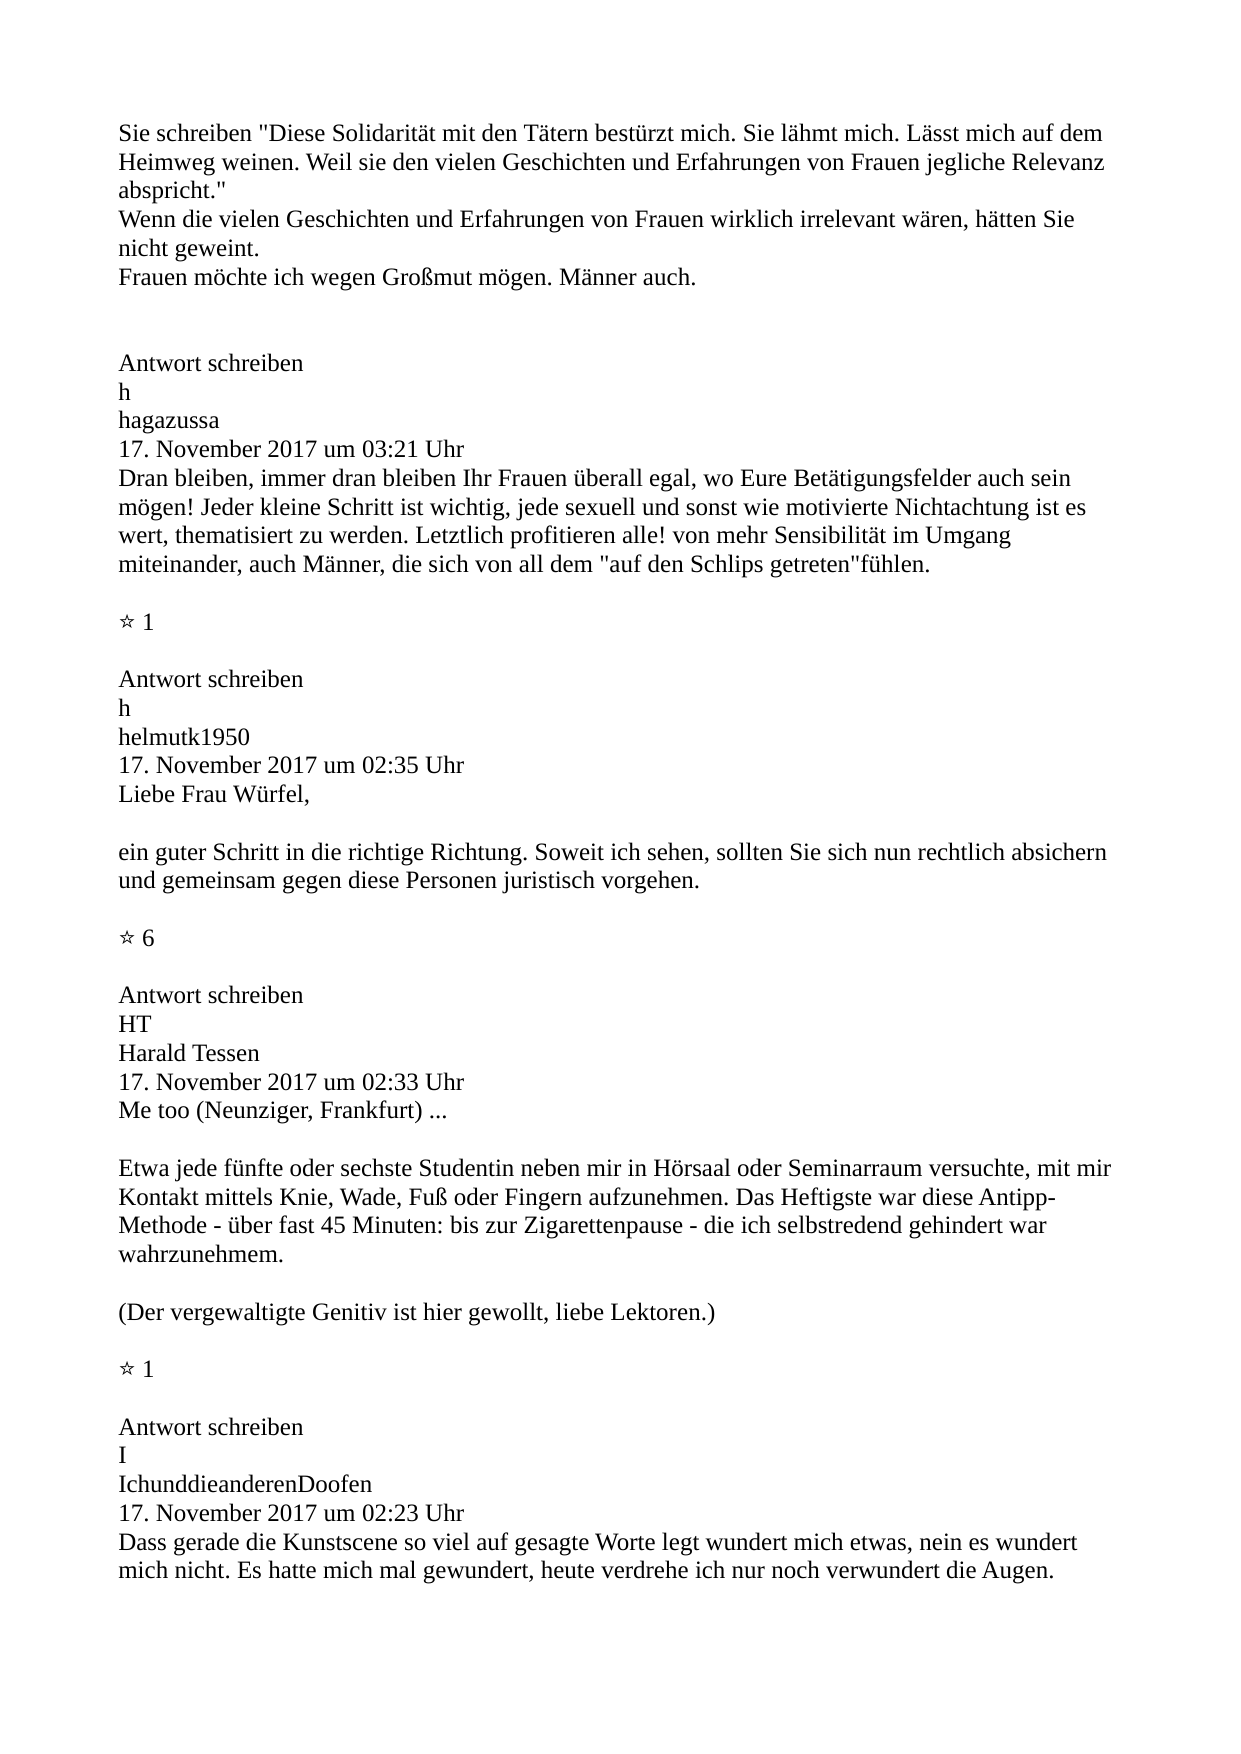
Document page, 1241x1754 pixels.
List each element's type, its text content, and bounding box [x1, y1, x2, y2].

text helmutk1950 [118, 722, 1122, 751]
text Antwort schreiben [118, 981, 1122, 1009]
text Liebe Frau Würfel, [118, 779, 1122, 808]
text Wenn die vielen Geschichten und Erfahrungen von Frauen wirklich irrelevant wären, hätten Sie nicht geweint. [118, 204, 1122, 262]
text I [118, 1441, 1122, 1469]
text ⭐️ 1 [118, 1354, 1122, 1383]
text IchunddieanderenDoofen [118, 1469, 1122, 1498]
text Etwa jede fünfte oder sechste Studentin neben mir in Hörsaal oder Seminarraum versuchte, mit mir Kontakt mittels Knie, Wade, Fuß oder Fingern aufzunehmen. Das Heftigste war diese Antipp-Methode - über fast 45 Minuten: bis zur Zigarettenpause - die ich selbstredend gehindert war wahrzunehmem. [118, 1153, 1122, 1268]
text 17. November 2017 um 02:33 Uhr [118, 1067, 1122, 1096]
text Frauen möchte ich wegen Großmut mögen. Männer auch. [118, 262, 1122, 291]
text 17. November 2017 um 02:23 Uhr [118, 1498, 1122, 1527]
text Sie schreiben "Diese Solidarität mit den Tätern bestürzt mich. Sie lähmt mich. Lässt mich auf dem Heimweg weinen. Weil sie den vielen Geschichten und Erfahrungen von Frauen jegliche Relevanz abspricht." [118, 118, 1122, 204]
text Dran bleiben, immer dran bleiben Ihr Frauen überall egal, wo Eure Betätigungsfelder auch sein mögen! Jeder kleine Schritt ist wichtig, jede sexuell und sonst wie motivierte Nichtachtung ist es wert, thematisiert zu werden. Letztlich profitieren alle! von mehr Sensibilität im Umgang miteinander, auch Männer, die sich von all dem "auf den Schlips getreten"fühlen. [118, 463, 1122, 578]
text Dass gerade die Kunstscene so viel auf gesagte Worte legt wundert mich etwas, nein es wundert mich nicht. Es hatte mich mal gewundert, heute verdrehe ich nur noch verwundert die Augen. [118, 1527, 1122, 1584]
text (Der vergewaltigte Genitiv ist hier gewollt, liebe Lektoren.) [118, 1297, 1122, 1326]
text Antwort schreiben [118, 1412, 1122, 1441]
text 17. November 2017 um 03:21 Uhr [118, 434, 1122, 463]
text ⭐️ 6 [118, 923, 1122, 952]
text h [118, 377, 1122, 406]
text ⭐️ 1 [118, 607, 1122, 636]
text h [118, 693, 1122, 722]
text HT [118, 1009, 1122, 1038]
text Me too (Neunziger, Frankfurt) ... [118, 1096, 1122, 1124]
text Antwort schreiben [118, 664, 1122, 693]
text Antwort schreiben [118, 348, 1122, 377]
text ein guter Schritt in die richtige Richtung. Soweit ich sehen, sollten Sie sich nun rechtlich absichern und gemeinsam gegen diese Personen juristisch vorgehen. [118, 837, 1122, 894]
text hagazussa [118, 406, 1122, 434]
text 17. November 2017 um 02:35 Uhr [118, 751, 1122, 779]
text Harald Tessen [118, 1038, 1122, 1067]
